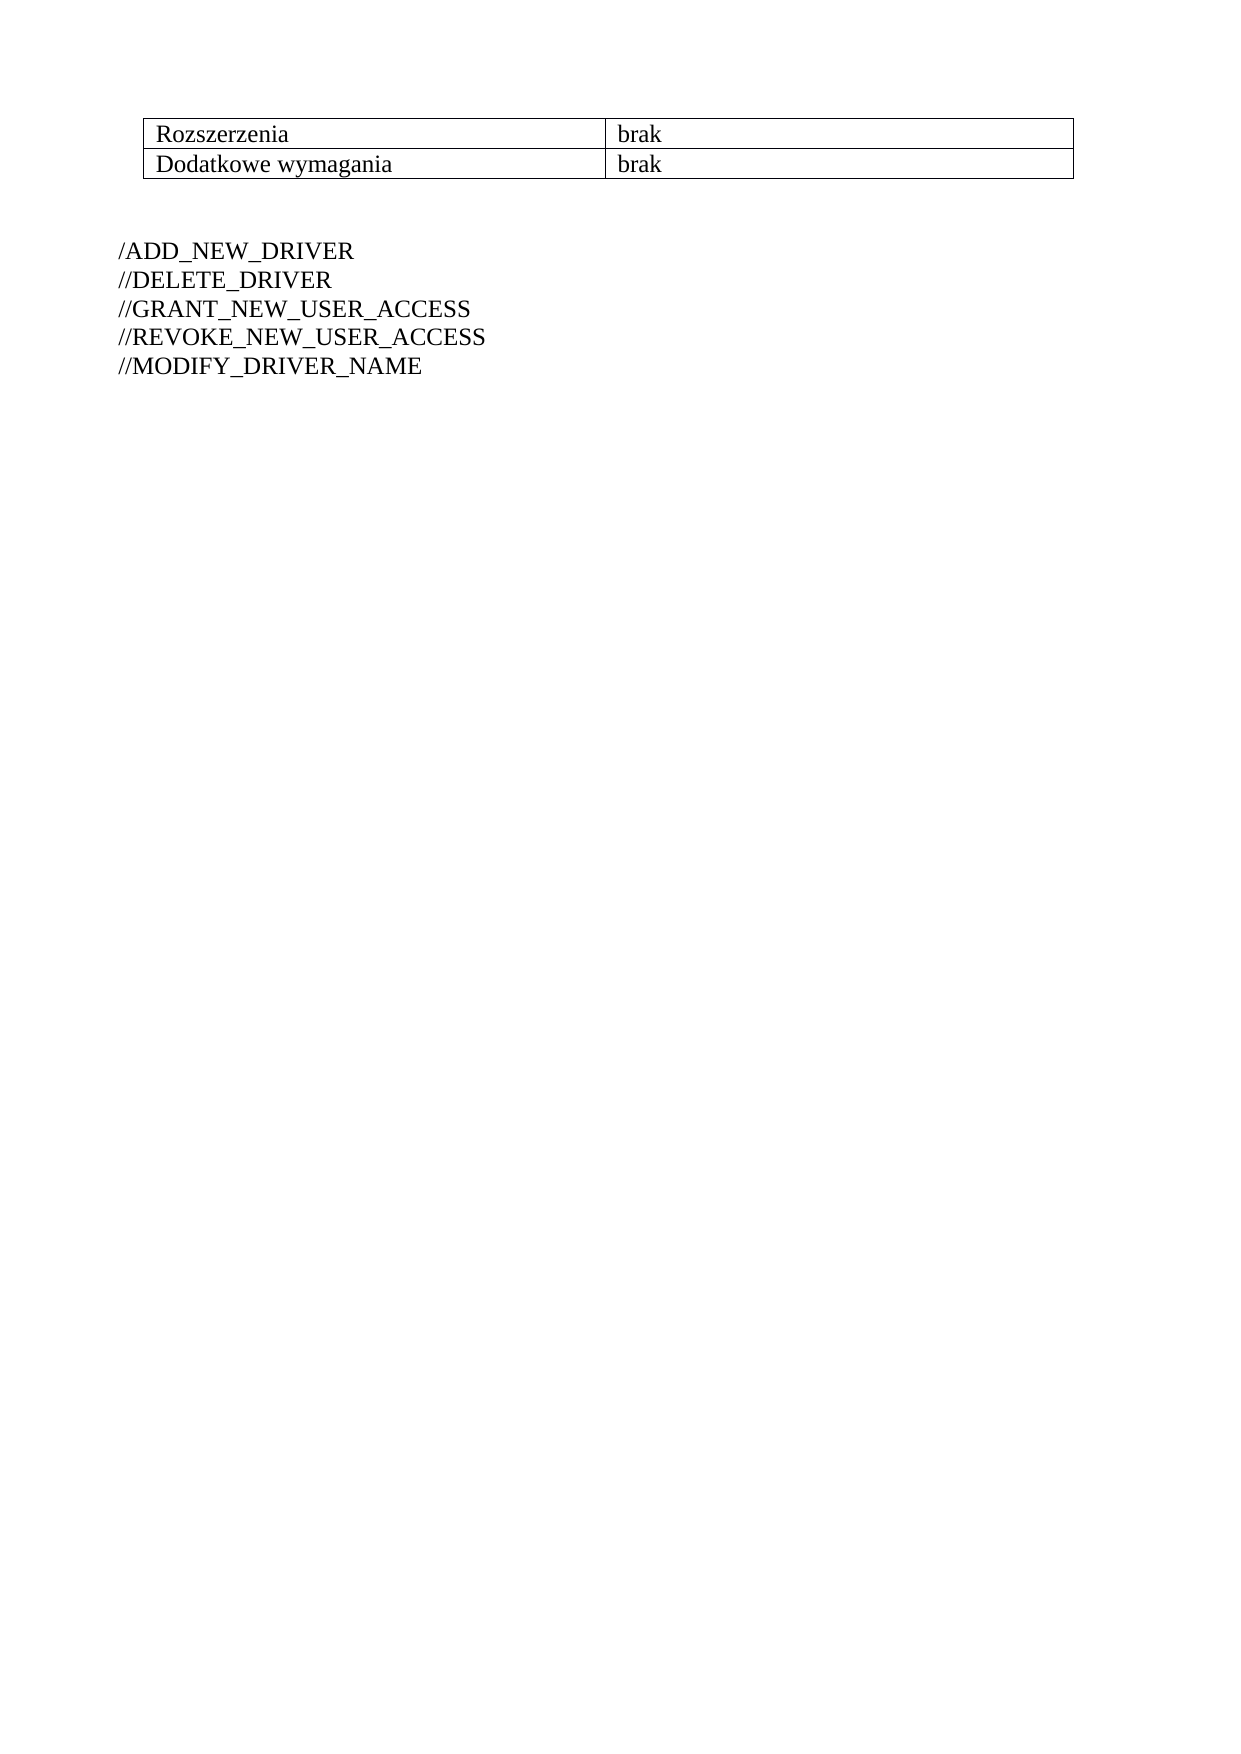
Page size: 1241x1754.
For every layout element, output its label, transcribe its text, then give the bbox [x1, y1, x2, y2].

text //REVOKE_NEW_USER_ACCESS [118, 322, 1122, 351]
text //DELETE_DRIVER [118, 265, 1122, 294]
table_cell brak [606, 149, 1073, 178]
table_cell Dodatkowe wymagania [144, 149, 605, 178]
text //GRANT_NEW_USER_ACCESS [118, 294, 1122, 322]
table_cell brak [606, 119, 1073, 148]
text /ADD_NEW_DRIVER [118, 236, 1122, 265]
table_cell Rozszerzenia [144, 119, 605, 148]
text //MODIFY_DRIVER_NAME [118, 351, 1122, 380]
